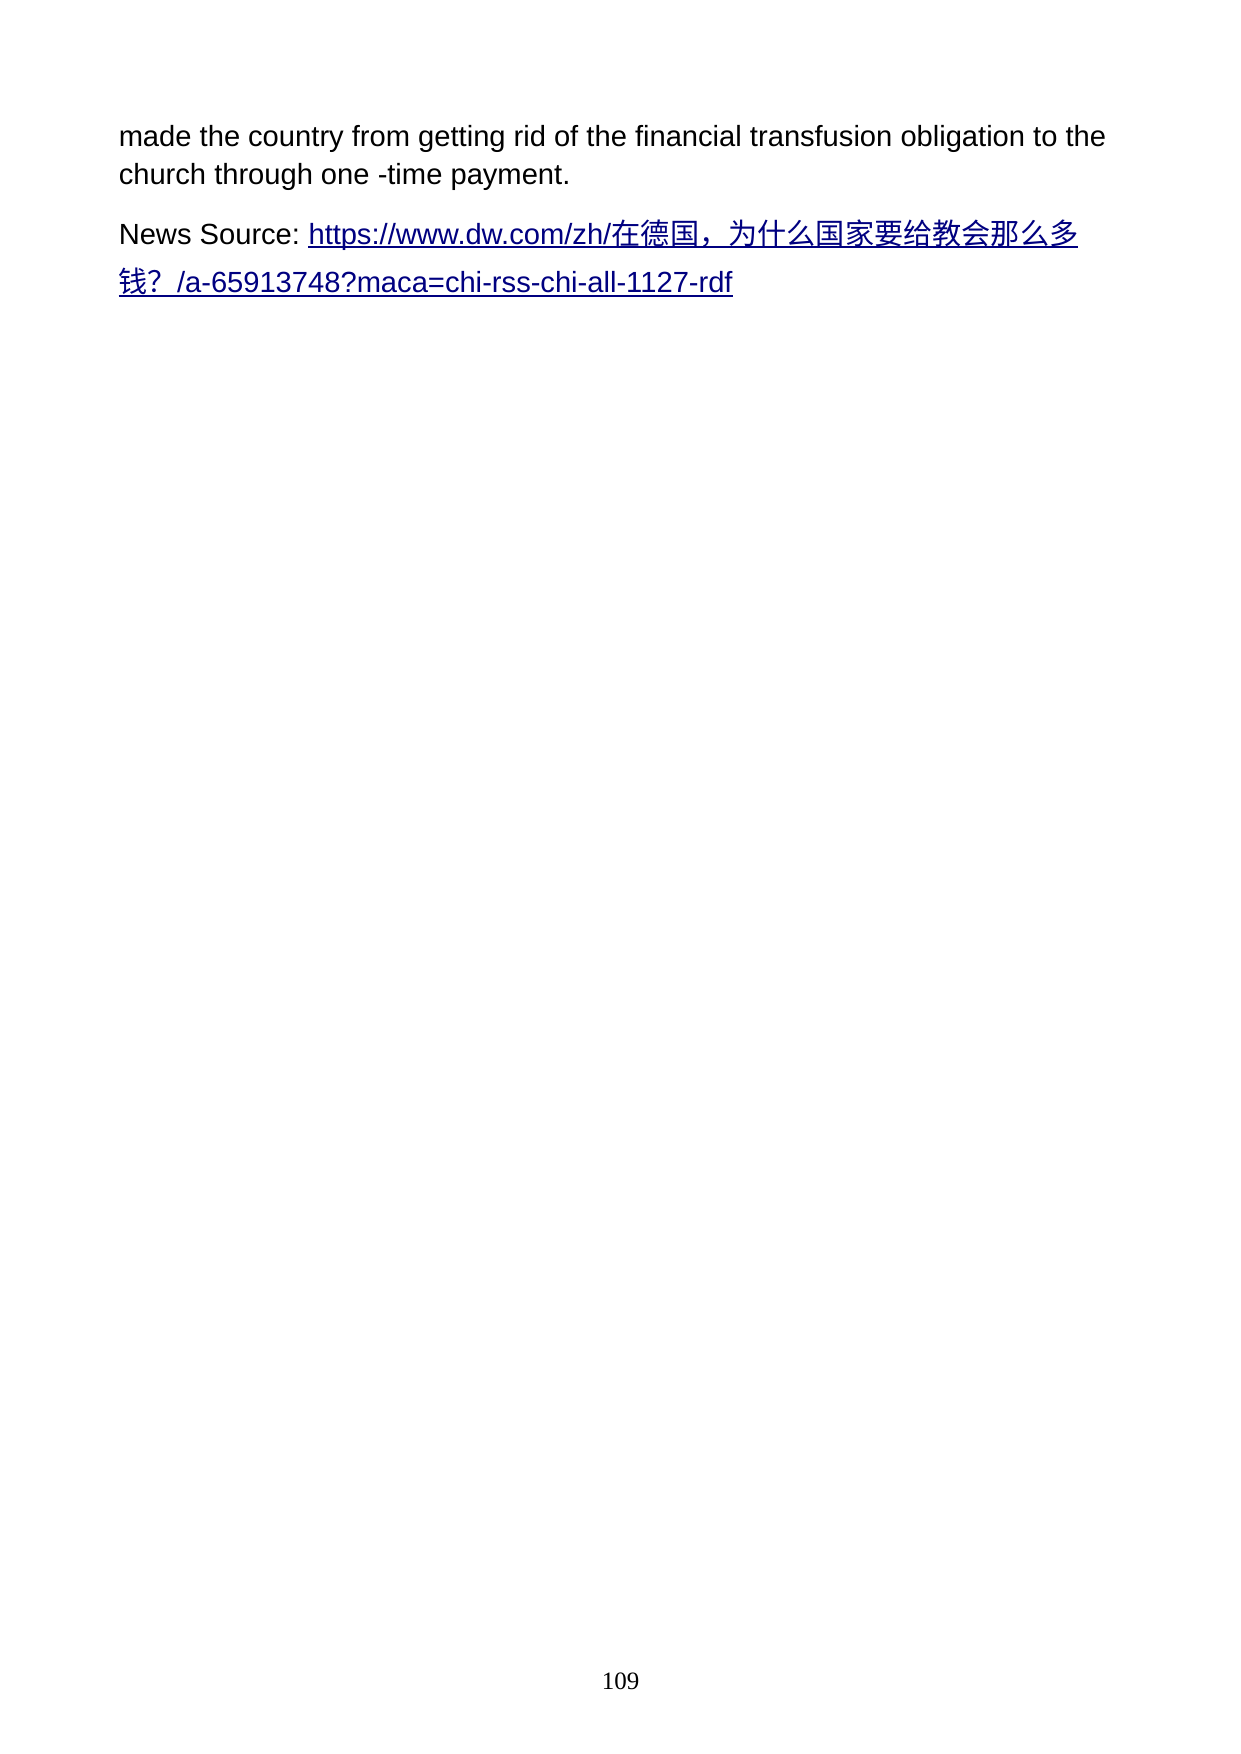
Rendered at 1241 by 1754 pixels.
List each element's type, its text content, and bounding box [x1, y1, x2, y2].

text made the country from getting rid of the financial transfusion obligation to the church through one -time payment. [118, 118, 1122, 191]
text News Source: https://www.dw.com/zh/在德国，为什么国家要给教会那么多钱？/a-65913748?maca=chi-rss-chi-all-1127-rdf [118, 210, 1122, 301]
